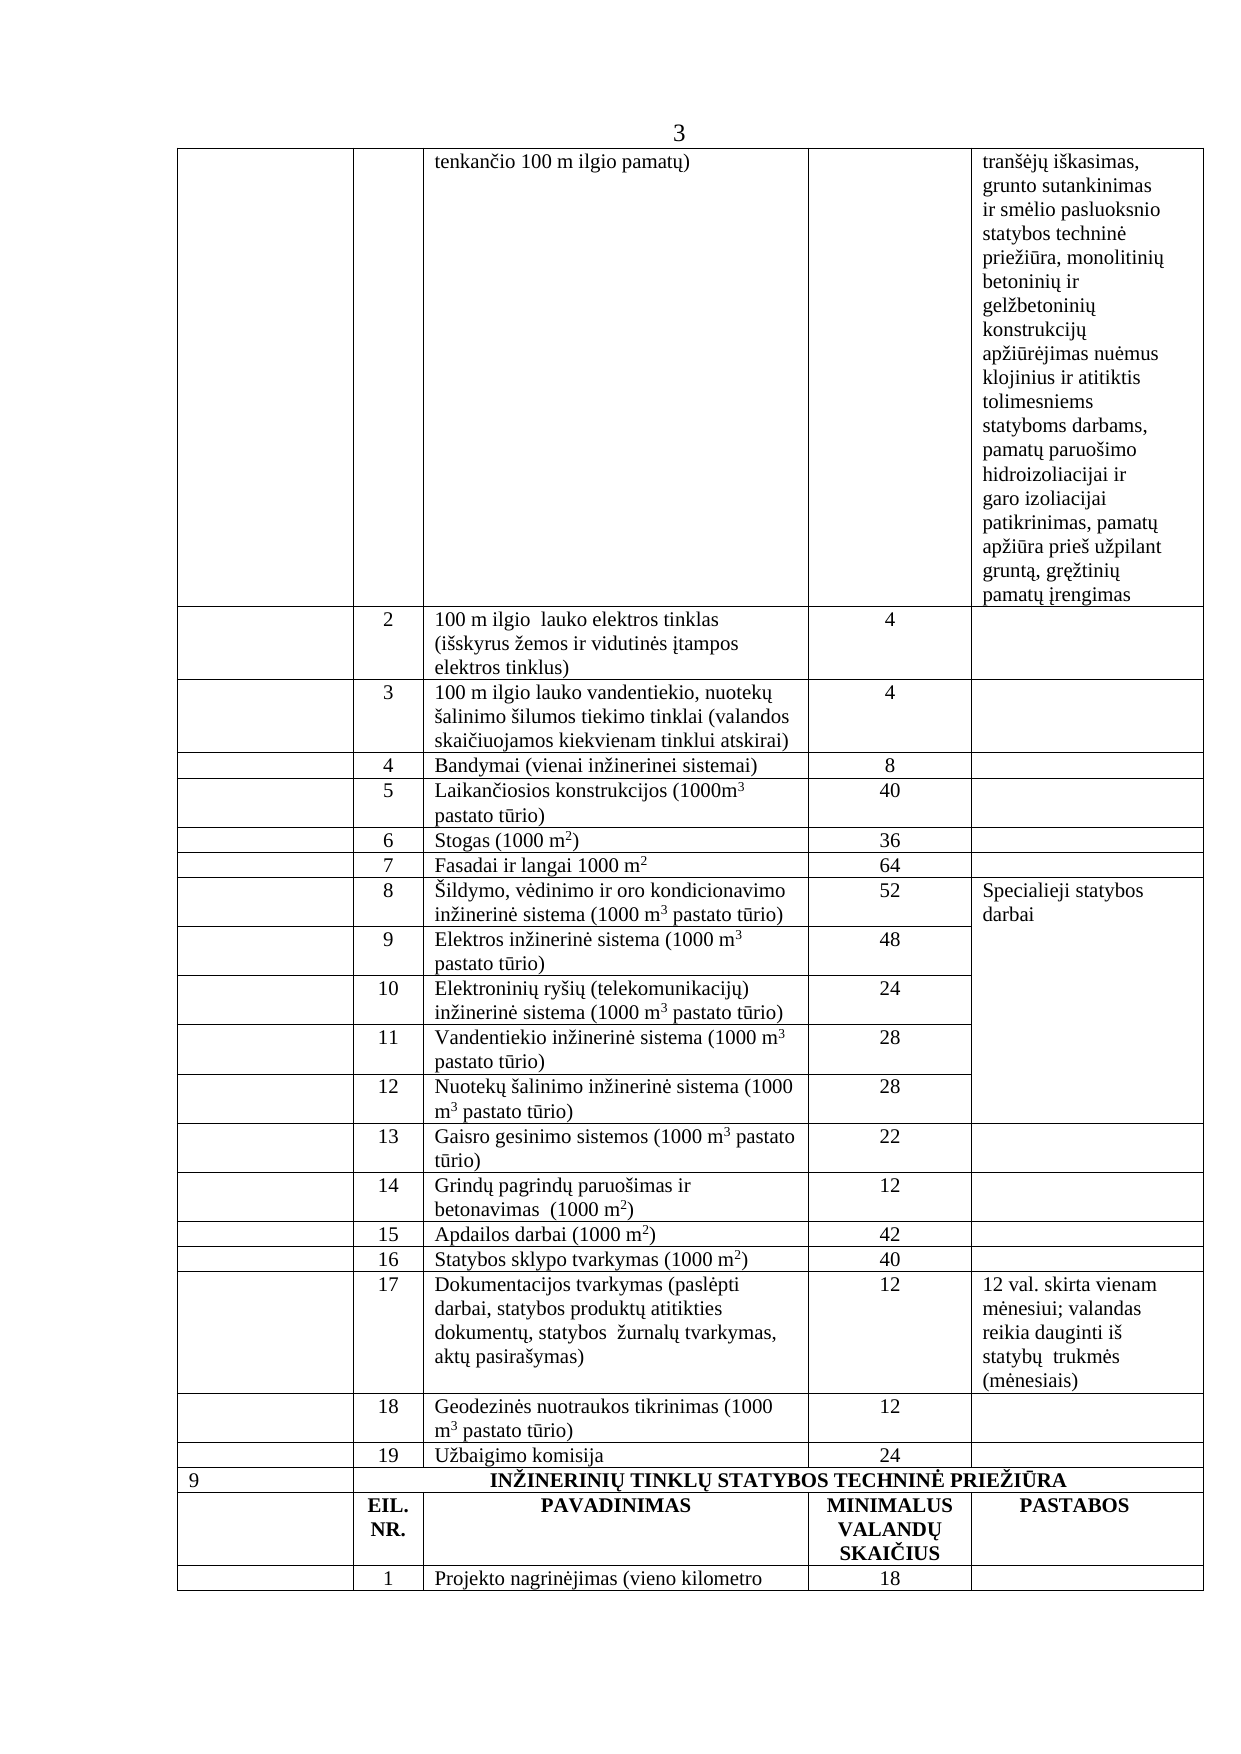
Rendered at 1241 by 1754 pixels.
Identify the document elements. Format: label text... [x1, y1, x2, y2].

table_cell [1178, 1566, 1203, 1590]
table_cell [178, 1247, 353, 1271]
table_cell [178, 1124, 353, 1172]
table_cell [178, 1394, 353, 1442]
table_cell 9 [354, 927, 423, 975]
table_cell 64 [809, 853, 971, 877]
table_cell Nuotekų šalinimo inžinerinė sistema (1000 m3 pastato tūrio) [424, 1075, 808, 1123]
table_cell Geodezinės nuotraukos tikrinimas (1000 m3 pastato tūrio) [424, 1394, 808, 1442]
table_cell [1178, 1173, 1203, 1221]
table_cell [809, 149, 971, 606]
table_cell [178, 1493, 353, 1565]
table_cell [972, 1247, 1178, 1271]
table_cell 100 m ilgio lauko elektros tinklas (išskyrus žemos ir vidutinės įtampos elektros tinklus) [424, 607, 808, 679]
table_cell [1178, 878, 1203, 1123]
table_cell 28 [809, 1025, 971, 1073]
table_cell [178, 1025, 353, 1073]
table_cell [1178, 1394, 1203, 1442]
table_cell 3 [354, 680, 423, 752]
table_cell [178, 779, 353, 827]
table_cell 5 [354, 779, 423, 827]
table_cell 24 [809, 976, 971, 1024]
table_cell [178, 753, 353, 777]
table_cell 13 [354, 1124, 423, 1172]
table_cell 6 [354, 828, 423, 852]
table_cell [178, 1272, 353, 1392]
table_cell 8 [809, 753, 971, 777]
table_cell 12 [354, 1075, 423, 1123]
table_cell [178, 1566, 353, 1590]
table_cell 4 [354, 753, 423, 777]
table_cell 12 val. skirta vienam mėnesiui; valandas reikia dauginti iš statybų trukmės (mėnesiais) [972, 1272, 1178, 1392]
table_cell [178, 976, 353, 1024]
table_cell 7 [354, 853, 423, 877]
table_cell 8 [354, 878, 423, 926]
table_cell [972, 1173, 1178, 1221]
table_cell 12 [809, 1272, 971, 1392]
table_cell Grindų pagrindų paruošimas ir betonavimas (1000 m2) [424, 1173, 808, 1221]
table_cell Specialieji statybos darbai [972, 878, 1178, 1123]
table_cell [1178, 853, 1203, 877]
table_cell 4 [809, 680, 971, 752]
table_cell [178, 1222, 353, 1246]
table_cell [972, 1394, 1178, 1442]
table_cell 28 [809, 1075, 971, 1123]
table_cell [178, 828, 353, 852]
table_cell [972, 779, 1178, 827]
table_cell Gaisro gesinimo sistemos (1000 m3 pastato tūrio) [424, 1124, 808, 1172]
table_cell 22 [809, 1124, 971, 1172]
table_cell [1178, 1124, 1203, 1172]
table_cell 15 [354, 1222, 423, 1246]
table_cell Apdailos darbai (1000 m2) [424, 1222, 808, 1246]
table_cell [1178, 1443, 1203, 1467]
table_cell Stogas (1000 m2) [424, 828, 808, 852]
table_cell 19 [354, 1443, 423, 1467]
table_cell [1178, 1493, 1203, 1565]
table_cell [178, 853, 353, 877]
table_cell [178, 149, 353, 606]
table_cell [178, 1075, 353, 1123]
table_cell 18 [354, 1394, 423, 1442]
table_cell PAVADINIMAS [424, 1493, 808, 1565]
table_cell EIL. NR. [354, 1493, 423, 1565]
table_cell Dokumentacijos tvarkymas (paslėpti darbai, statybos produktų atitikties dokumentų, statybos žurnalų tvarkymas, aktų pasirašymas) [424, 1272, 808, 1392]
table_cell Projekto nagrinėjimas (vieno kilometro [424, 1566, 808, 1590]
table_cell 36 [809, 828, 971, 852]
table_cell [1178, 149, 1203, 606]
table_cell [1178, 680, 1203, 752]
table_cell 9 [178, 1468, 353, 1492]
table_cell [1178, 753, 1203, 777]
table_cell [972, 853, 1178, 877]
table_cell [1178, 1222, 1203, 1246]
table_cell [1178, 779, 1203, 827]
table_cell 16 [354, 1247, 423, 1271]
table_cell 4 [809, 607, 971, 679]
table_cell [972, 1222, 1178, 1246]
table_cell Elektroninių ryšių (telekomunikacijų) inžinerinė sistema (1000 m3 pastato tūrio) [424, 976, 808, 1024]
table_cell [972, 607, 1178, 679]
table_cell tranšėjų iškasimas, grunto sutankinimas ir smėlio pasluoksnio statybos techninė priežiūra, monolitinių betoninių ir gelžbetoninių konstrukcijų apžiūrėjimas nuėmus klojinius ir atitiktis tolimesniems statyboms darbams, pamatų paruošimo hidroizoliacijai ir garo izoliacijai patikrinimas, pamatų apžiūra prieš užpilant gruntą, gręžtinių pamatų įrengimas [972, 149, 1178, 606]
table_cell Šildymo, vėdinimo ir oro kondicionavimo inžinerinė sistema (1000 m3 pastato tūrio) [424, 878, 808, 926]
table_cell [354, 149, 423, 606]
table_cell INŽINERINIŲ TINKLŲ STATYBOS TECHNINĖ PRIEŽIŪRA [354, 1468, 1203, 1492]
table_cell [178, 1173, 353, 1221]
table_cell Vandentiekio inžinerinė sistema (1000 m3 pastato tūrio) [424, 1025, 808, 1073]
table_cell [178, 927, 353, 975]
table_cell 52 [809, 878, 971, 926]
table_cell [1178, 828, 1203, 852]
table_cell PASTABOS [972, 1493, 1178, 1565]
table_cell 24 [809, 1443, 971, 1467]
table_cell tenkančio 100 m ilgio pamatų) [424, 149, 808, 606]
table_cell 18 [809, 1566, 971, 1590]
table_cell [1178, 607, 1203, 679]
table_cell [178, 1443, 353, 1467]
table_cell Bandymai (vienai inžinerinei sistemai) [424, 753, 808, 777]
table_cell 100 m ilgio lauko vandentiekio, nuotekų šalinimo šilumos tiekimo tinklai (valandos skaičiuojamos kiekvienam tinklui atskirai) [424, 680, 808, 752]
table_cell [972, 753, 1178, 777]
table_cell 12 [809, 1173, 971, 1221]
table_cell 17 [354, 1272, 423, 1392]
table_cell [1178, 1272, 1203, 1392]
table_cell 14 [354, 1173, 423, 1221]
table_cell [178, 878, 353, 926]
table_cell [178, 680, 353, 752]
table_cell [972, 828, 1178, 852]
table_cell [972, 1124, 1178, 1172]
table_cell MINIMALUS VALANDŲ SKAIČIUS [809, 1493, 971, 1565]
table_cell [972, 680, 1178, 752]
table_cell 48 [809, 927, 971, 975]
table_cell 12 [809, 1394, 971, 1442]
table_cell Statybos sklypo tvarkymas (1000 m2) [424, 1247, 808, 1271]
table_cell 11 [354, 1025, 423, 1073]
table_cell 42 [809, 1222, 971, 1246]
table_cell Užbaigimo komisija [424, 1443, 808, 1467]
table_cell [972, 1566, 1178, 1590]
table_cell [1178, 1247, 1203, 1271]
table_cell 2 [354, 607, 423, 679]
table_cell Fasadai ir langai 1000 m2 [424, 853, 808, 877]
table_cell 40 [809, 779, 971, 827]
table_cell Laikančiosios konstrukcijos (1000m3 pastato tūrio) [424, 779, 808, 827]
table_cell 1 [354, 1566, 423, 1590]
table_cell [178, 607, 353, 679]
table_cell 10 [354, 976, 423, 1024]
table_cell Elektros inžinerinė sistema (1000 m3 pastato tūrio) [424, 927, 808, 975]
table_cell 40 [809, 1247, 971, 1271]
table_cell [972, 1443, 1178, 1467]
